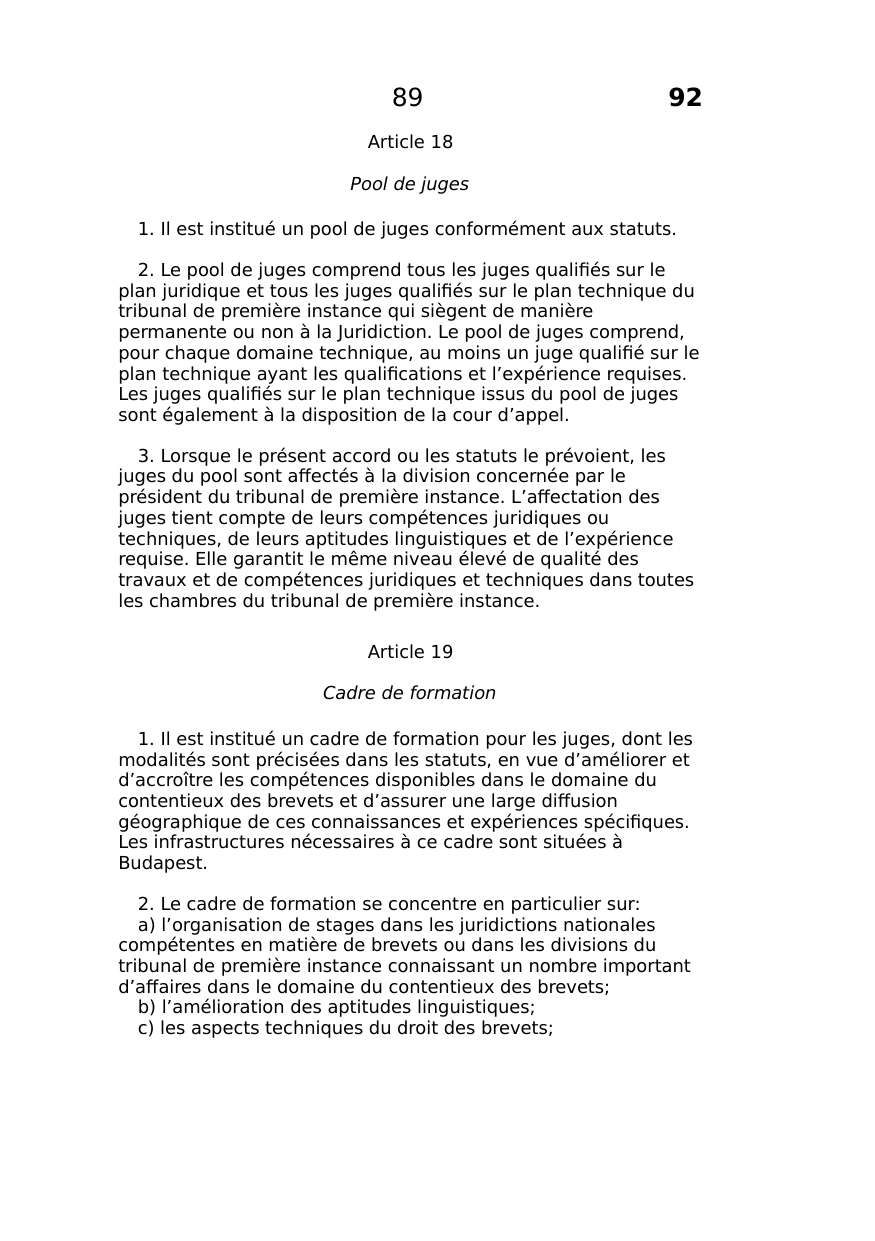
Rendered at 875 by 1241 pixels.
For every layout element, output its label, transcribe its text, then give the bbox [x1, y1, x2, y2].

text 2. Le cadre de formation se concentre en particulier sur: [118, 894, 703, 914]
subtitle Article 18 Pool de juges [118, 132, 703, 194]
text c) les aspects techniques du droit des brevets; [118, 1018, 703, 1039]
text 2. Le pool de juges comprend tous les juges qualifiés sur le plan juridique et tous les juges qualifiés sur le plan technique du tribunal de première instance qui siègent de manière permanente ou non à la Juridiction. Le pool de juges comprend, pour chaque domaine technique, au moins un juge qualifié sur le plan technique ayant les qualifications et l’expérience requises. Les juges qualifiés sur le plan technique issus du pool de juges sont également à la disposition de la cour d’appel. [118, 260, 703, 426]
text a) l’organisation de stages dans les juridictions nationales compétentes en matière de brevets ou dans les divisions du tribunal de première instance connaissant un nombre important d’affaires dans le domaine du contentieux des brevets; [118, 914, 703, 997]
text 1. Il est institué un cadre de formation pour les juges, dont les modalités sont précisées dans les statuts, en vue d’améliorer et d’accroître les compétences disponibles dans le domaine du contentieux des brevets et d’assurer une large diffusion géographique de ces connaissances et expériences spécifiques. Les infrastructures nécessaires à ce cadre sont situées à Budapest. [118, 729, 703, 874]
text 3. Lorsque le présent accord ou les statuts le prévoient, les juges du pool sont affectés à la division concernée par le président du tribunal de première instance. L’affectation des juges tient compte de leurs compétences juridiques ou techniques, de leurs aptitudes linguistiques et de l’expérience requise. Elle garantit le même niveau élevé de qualité des travaux et de compétences juridiques et techniques dans toutes les chambres du tribunal de première instance. [118, 446, 703, 611]
text b) l’amélioration des aptitudes linguistiques; [118, 997, 703, 1018]
subtitle Article 19 Cadre de formation [118, 641, 703, 704]
text 1. Il est institué un pool de juges conformément aux statuts. [118, 219, 703, 240]
